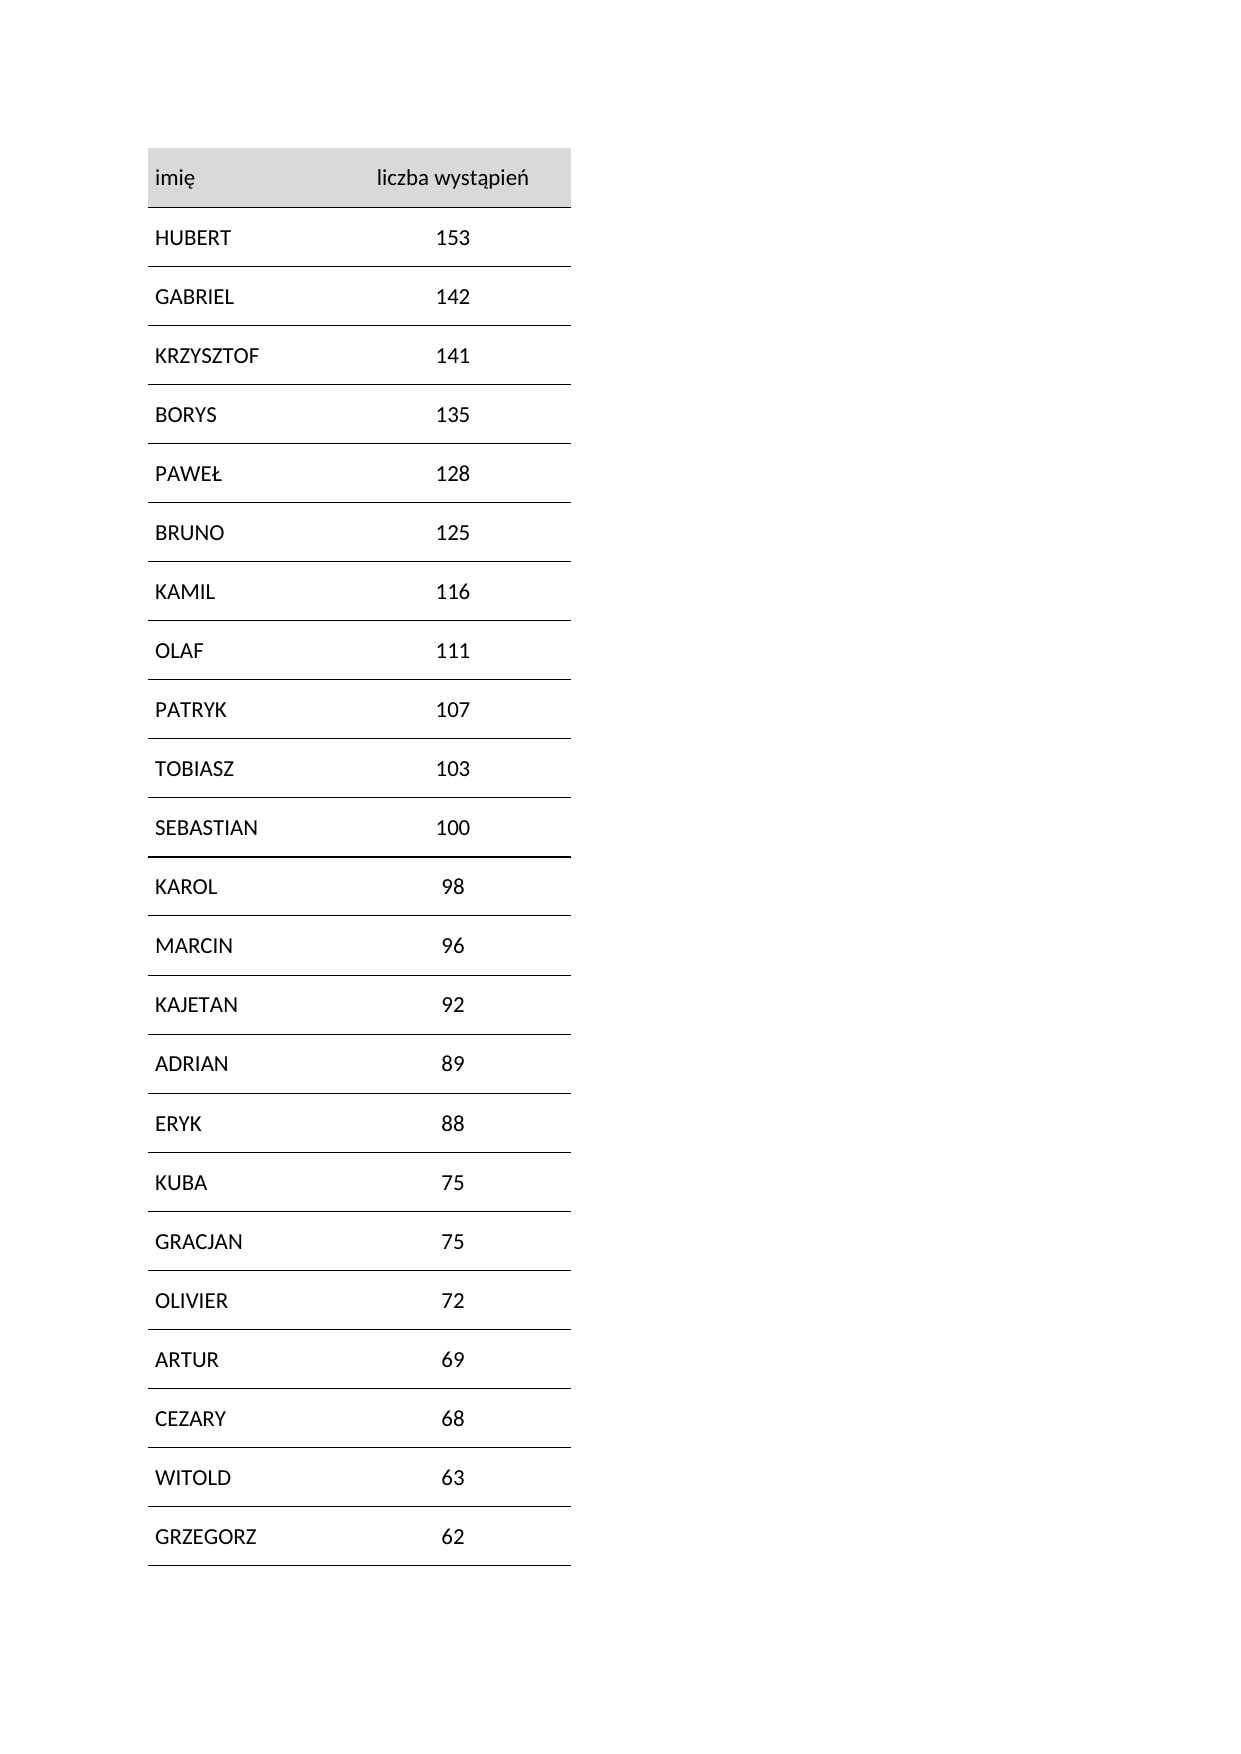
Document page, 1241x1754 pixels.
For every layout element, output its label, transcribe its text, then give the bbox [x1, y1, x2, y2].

table_cell 96 [335, 916, 571, 974]
table_cell TOBIASZ [148, 739, 335, 797]
table_cell 135 [335, 385, 571, 443]
table_cell 128 [335, 444, 571, 502]
table_cell 63 [335, 1448, 571, 1506]
table_cell KAROL [148, 858, 335, 915]
table_cell KAMIL [148, 562, 335, 620]
table_cell 88 [335, 1094, 571, 1152]
table_cell 103 [335, 739, 571, 797]
table_cell 92 [335, 976, 571, 1033]
table_cell OLIVIER [148, 1271, 335, 1329]
table_cell 72 [335, 1271, 571, 1329]
table_cell 75 [335, 1153, 571, 1211]
table_cell 111 [335, 621, 571, 679]
table_cell WITOLD [148, 1448, 335, 1506]
table_cell KUBA [148, 1153, 335, 1211]
table_cell BRUNO [148, 503, 335, 561]
table_cell 75 [335, 1212, 571, 1270]
table_cell 100 [335, 798, 571, 856]
table_cell KAJETAN [148, 976, 335, 1033]
table_cell BORYS [148, 385, 335, 443]
table_cell 89 [335, 1035, 571, 1093]
table_cell PAWEŁ [148, 444, 335, 502]
table_cell ADRIAN [148, 1035, 335, 1093]
table_cell PATRYK [148, 680, 335, 738]
table_cell 116 [335, 562, 571, 620]
table_cell 153 [335, 208, 571, 266]
table_cell OLAF [148, 621, 335, 679]
table_cell CEZARY [148, 1389, 335, 1447]
table_cell 125 [335, 503, 571, 561]
table_cell 68 [335, 1389, 571, 1447]
table_cell KRZYSZTOF [148, 326, 335, 384]
table_cell GRACJAN [148, 1212, 335, 1270]
table_cell 107 [335, 680, 571, 738]
table_cell SEBASTIAN [148, 798, 335, 856]
table_cell ARTUR [148, 1330, 335, 1388]
table_cell 62 [335, 1507, 571, 1565]
table_header imię [148, 148, 335, 207]
table_cell GABRIEL [148, 267, 335, 325]
table_cell MARCIN [148, 916, 335, 974]
table_cell HUBERT [148, 208, 335, 266]
table_cell 98 [335, 858, 571, 915]
table_cell 69 [335, 1330, 571, 1388]
table_cell 141 [335, 326, 571, 384]
table_cell 142 [335, 267, 571, 325]
table_cell GRZEGORZ [148, 1507, 335, 1565]
table_cell ERYK [148, 1094, 335, 1152]
table_header liczba wystąpień [335, 148, 571, 207]
